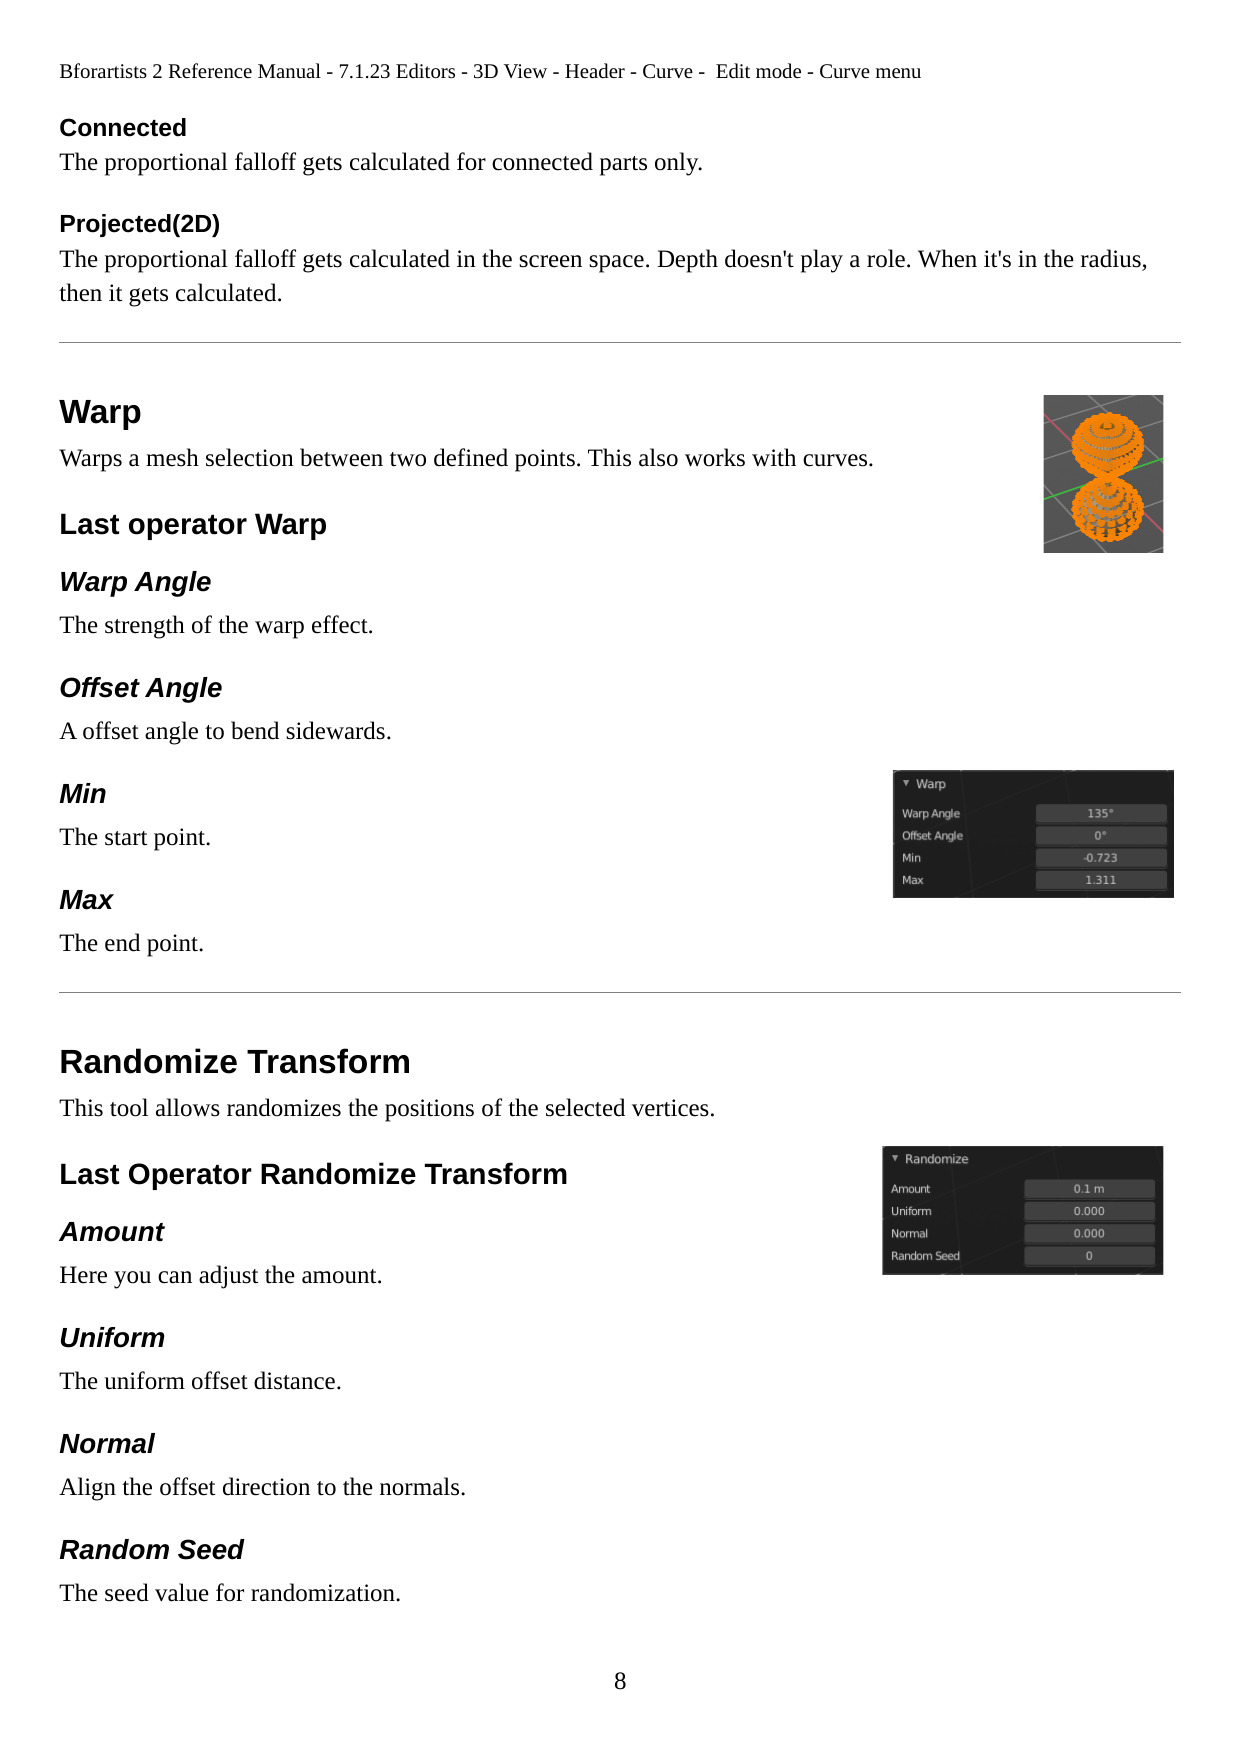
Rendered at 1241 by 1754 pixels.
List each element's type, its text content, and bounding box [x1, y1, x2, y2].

subtitle Max [59, 884, 1181, 916]
subtitle Random Seed [59, 1533, 1181, 1565]
subtitle Warp Angle [59, 566, 1181, 598]
subtitle Offset Angle [59, 672, 1181, 704]
subtitle [1164, 507, 1181, 541]
text The seed value for randomization. [59, 1578, 1181, 1607]
subtitle [1174, 778, 1181, 809]
subtitle Connected [59, 113, 1181, 141]
subtitle Warp [59, 392, 1181, 431]
text The proportional falloff gets calculated for connected parts only. [59, 147, 1181, 176]
subtitle Randomize Transform [59, 1042, 1181, 1081]
text The start point. [59, 822, 892, 851]
subtitle Last Operator Randomize Transform [59, 1157, 882, 1191]
subtitle Projected(2D) [59, 209, 1181, 237]
text The end point. [59, 928, 1181, 957]
subtitle Normal [59, 1427, 1181, 1459]
text The uniform offset distance. [59, 1366, 1181, 1395]
picture [892, 770, 1174, 898]
subtitle Last operator Warp [59, 507, 1043, 541]
text A offset angle to bend sidewards. [59, 716, 1181, 745]
text Warps a mesh selection between two defined points. This also works with curves. [59, 443, 1043, 472]
picture [882, 1146, 1164, 1275]
text Here you can adjust the amount. [59, 1260, 1181, 1289]
subtitle Amount [59, 1216, 882, 1247]
text The strength of the warp effect. [59, 610, 1181, 639]
text This tool allows randomizes the positions of the selected vertices. [59, 1093, 1181, 1122]
picture [1043, 395, 1164, 553]
subtitle [1164, 1216, 1181, 1247]
text The proportional falloff gets calculated in the screen space. Depth doesn't play a role. When it's in the radius, then it gets calculated. [59, 244, 1181, 307]
subtitle Uniform [59, 1322, 1181, 1353]
subtitle Min [59, 778, 892, 809]
text Align the offset direction to the normals. [59, 1472, 1181, 1501]
